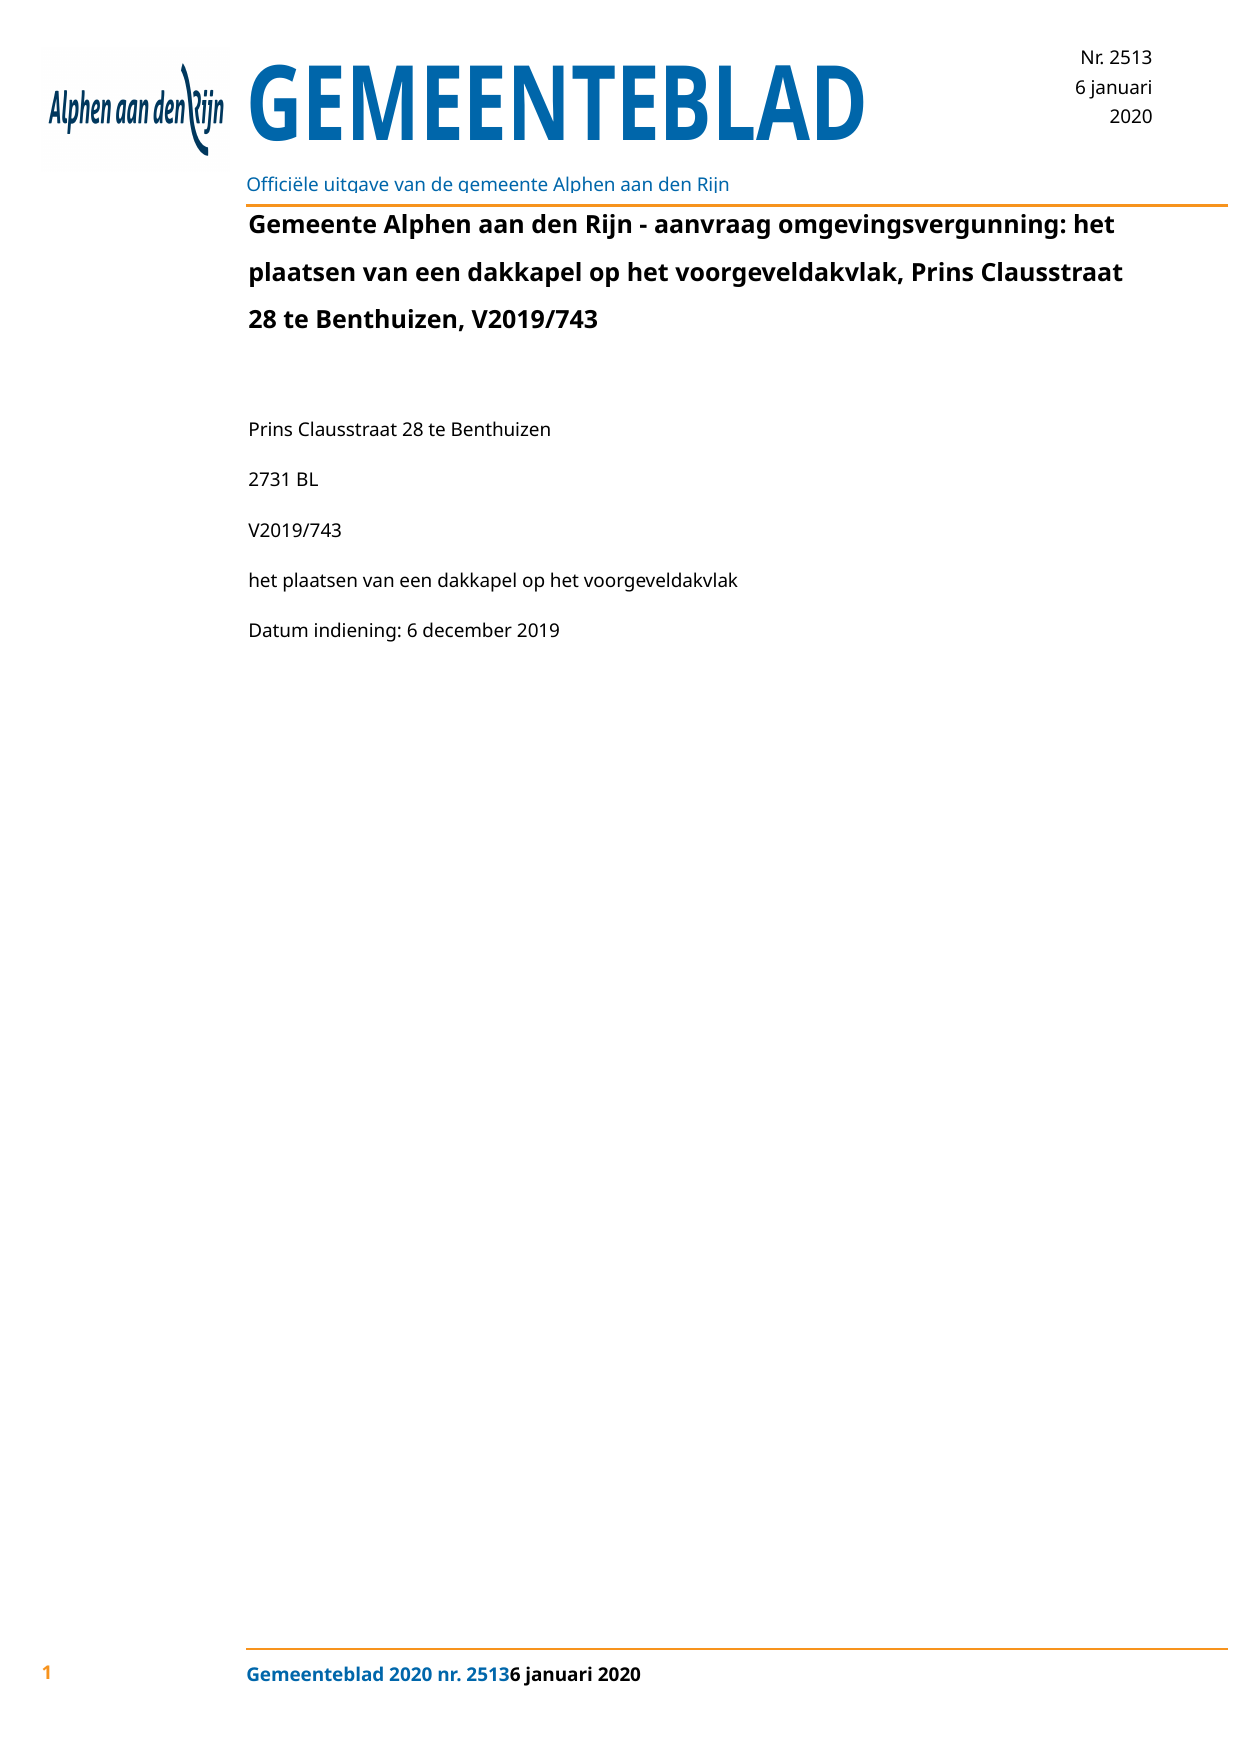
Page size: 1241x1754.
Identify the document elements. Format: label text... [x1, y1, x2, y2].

picture [41, 47, 231, 172]
text V2019/743 [248, 517, 1152, 542]
text Prins Clausstraat 28 te Benthuizen [248, 416, 1152, 442]
text Datum indiening: 6 december 2019 [248, 618, 1152, 643]
text 2731 BL [248, 466, 1152, 492]
text het plaatsen van een dakkapel op het voorgeveldakvlak [248, 567, 1152, 593]
text Gemeente Alphen aan den Rijn - aanvraag omgevingsvergunning: het plaatsen van een dakkapel op het voorgeveldakvlak, Prins Clausstraat 28 te Benthuizen, V2019/743 [248, 207, 1152, 336]
